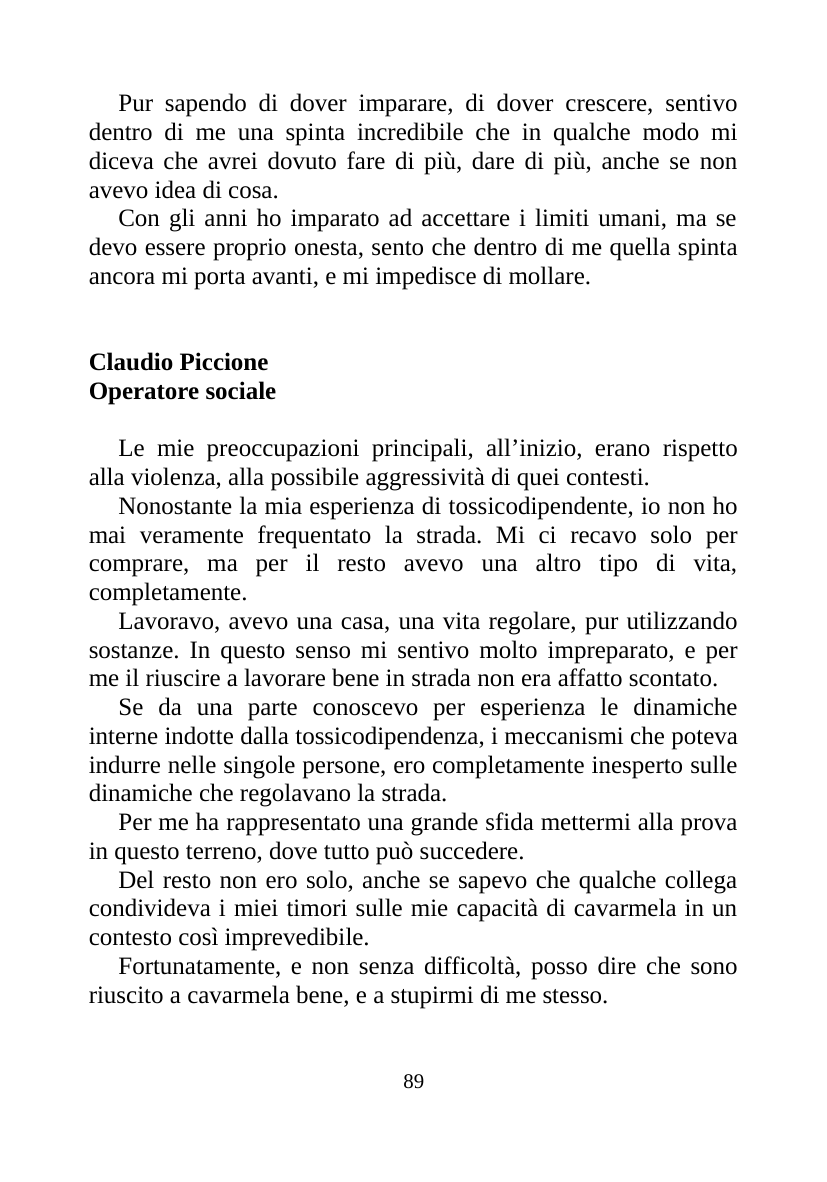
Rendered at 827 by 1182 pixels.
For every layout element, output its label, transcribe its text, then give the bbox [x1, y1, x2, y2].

text Fortunatamente, e non senza difficoltà, posso dire che sono riuscito a cavarmela bene, e a stupirmi di me stesso. [88, 951, 738, 1008]
text Del resto non ero solo, anche se sapevo che qualche collega condivideva i miei timori sulle mie capacità di cavarmela in un contesto così imprevedibile. [88, 865, 738, 951]
subtitle Operatore sociale [88, 376, 738, 405]
text Per me ha rappresentato una grande sfida mettermi alla prova in questo terreno, dove tutto può succedere. [88, 807, 738, 865]
text Lavoravo, avevo una casa, una vita regolare, pur utilizzando sostanze. In questo senso mi sentivo molto impreparato, e per me il riuscire a lavorare bene in strada non era affatto scontato. [88, 606, 738, 692]
text Le mie preoccupazioni principali, all’inizio, erano rispetto alla violenza, alla possibile aggressività di quei contesti. [88, 433, 738, 491]
text Pur sapendo di dover imparare, di dover crescere, sentivo dentro di me una spinta incredibile che in qualche modo mi diceva che avrei dovuto fare di più, dare di più, anche se non avevo idea di cosa. [88, 88, 738, 203]
subtitle Claudio Piccione [88, 347, 738, 376]
text Se da una parte conoscevo per esperienza le dinamiche interne indotte dalla tossicodipendenza, i meccanismi che poteva indurre nelle singole persone, ero completamente inesperto sulle dinamiche che regolavano la strada. [88, 692, 738, 807]
text Nonostante la mia esperienza di tossicodipendente, io non ho mai veramente frequentato la strada. Mi ci recavo solo per comprare, ma per il resto avevo una altro tipo di vita, completamente. [88, 491, 738, 606]
text Con gli anni ho imparato ad accettare i limiti umani, ma se devo essere proprio onesta, sento che dentro di me quella spinta ancora mi porta avanti, e mi impedisce di mollare. [88, 203, 738, 290]
